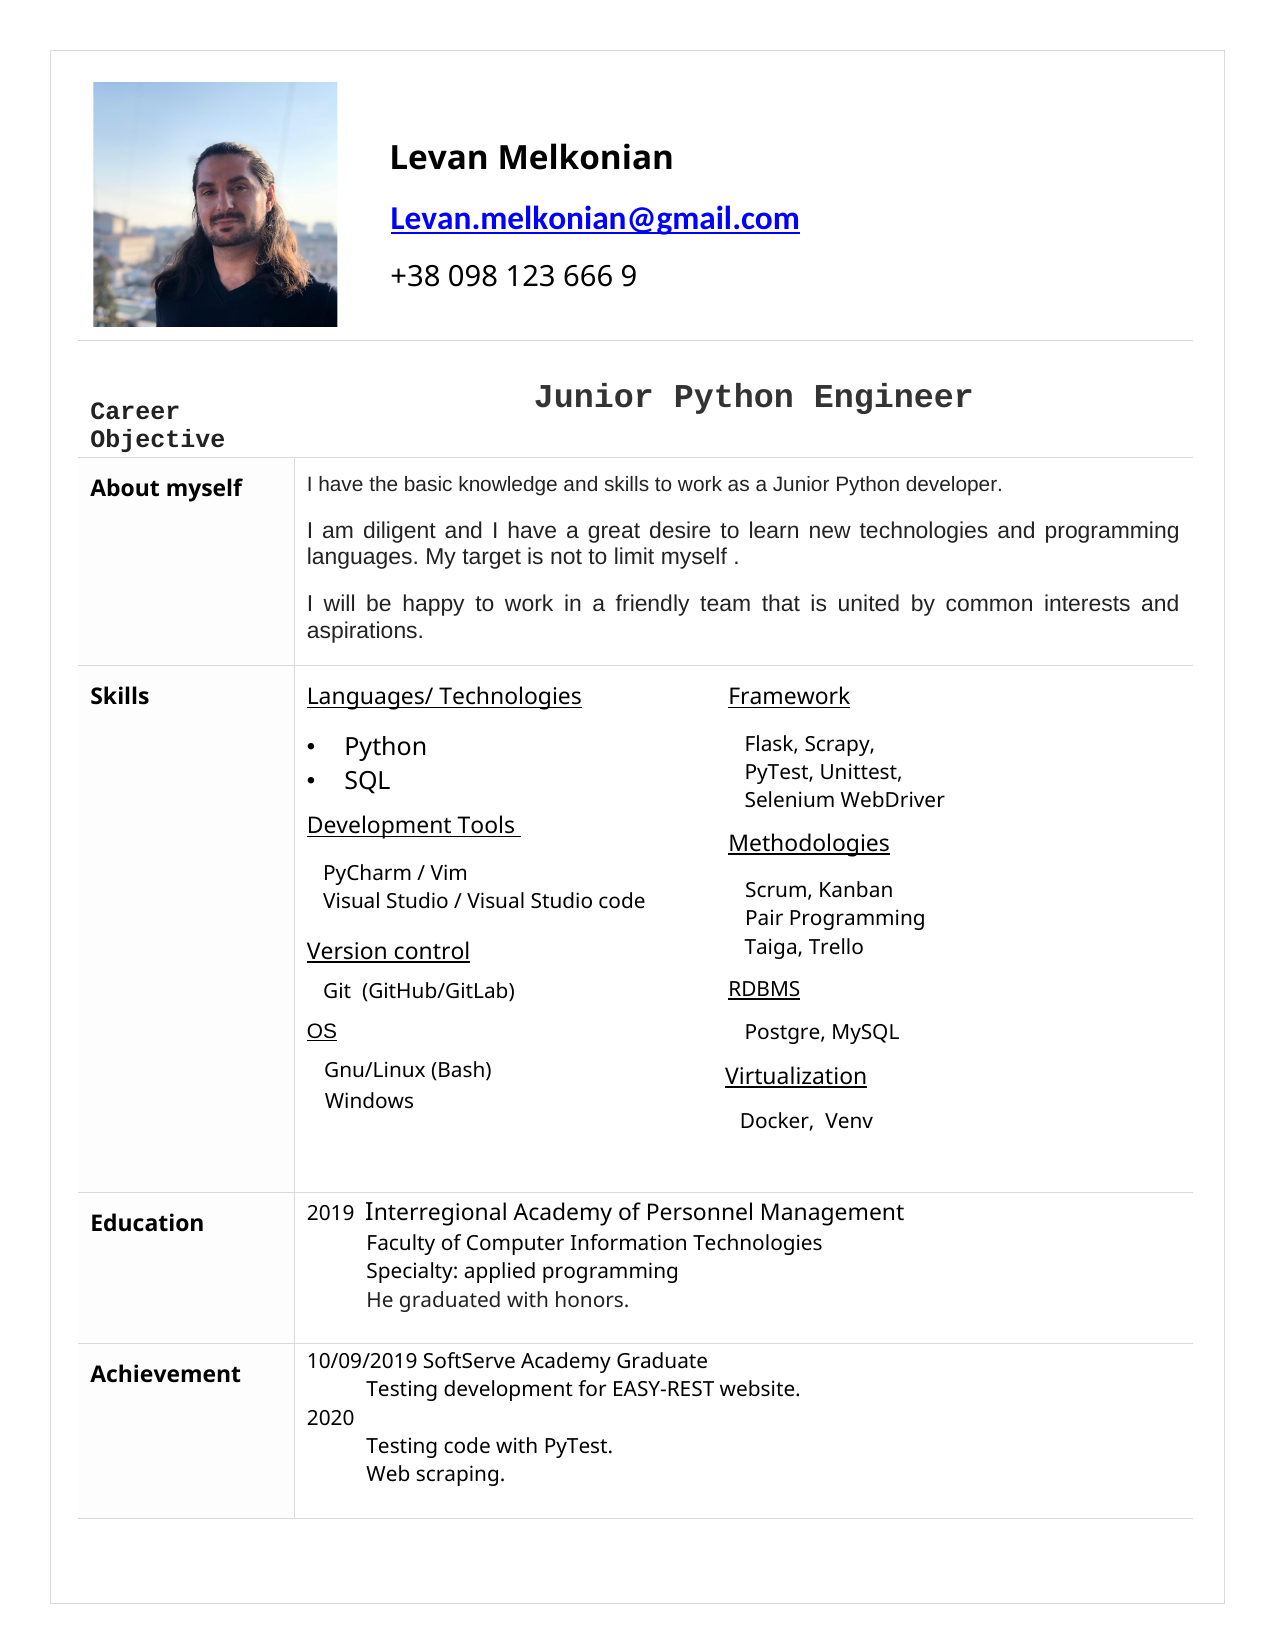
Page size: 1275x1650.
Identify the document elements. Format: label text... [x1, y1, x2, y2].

table_cell Career Objective [78, 341, 294, 457]
table_header Levan Melkonian Levan.melkonian@gmail.com +38 098 123 666 9 [78, 75, 1193, 339]
table_cell Achievement [78, 1344, 294, 1518]
table_cell Skills [78, 666, 294, 1192]
picture [93, 82, 338, 327]
table_cell 2019 Interregional Academy of Personnel Management Faculty of Computer Information Technologies Specialty: applied programming He graduated with honors. [295, 1193, 1193, 1343]
table_cell About myself [78, 458, 294, 665]
table_cell Languages/ Technologies Python SQL Development Tools PyCharm / Vim Visual Studio / Visual Studio code Version control Git (GitHub/GitLab) OS Gnu/Linux (Bash) Windows [295, 666, 716, 1192]
table_cell Junior Python Engineer [295, 341, 1193, 457]
table_cell I have the basic knowledge and skills to work as a Junior Python developer. I am diligent and I have a great desire to learn new technologies and programming languages. My target is not to limit myself . I will be happy to work in a friendly team that is united by common interests and aspirations. [295, 458, 1193, 665]
table_cell 10/09/2019 SoftServe Academy Graduate Testing development for EASY-REST website. 2020 Testing code with PyTest. Web scraping. [295, 1344, 1193, 1518]
table_cell Education [78, 1193, 294, 1343]
table_cell Framework Flask, Scrapy, PyTest, Unittest, Selenium WebDriver Methodologies Scrum, Kanban Pair Programming Taiga, Trello RDBMS Postgre, MySQL Virtualization Docker, Venv [716, 666, 1193, 1192]
